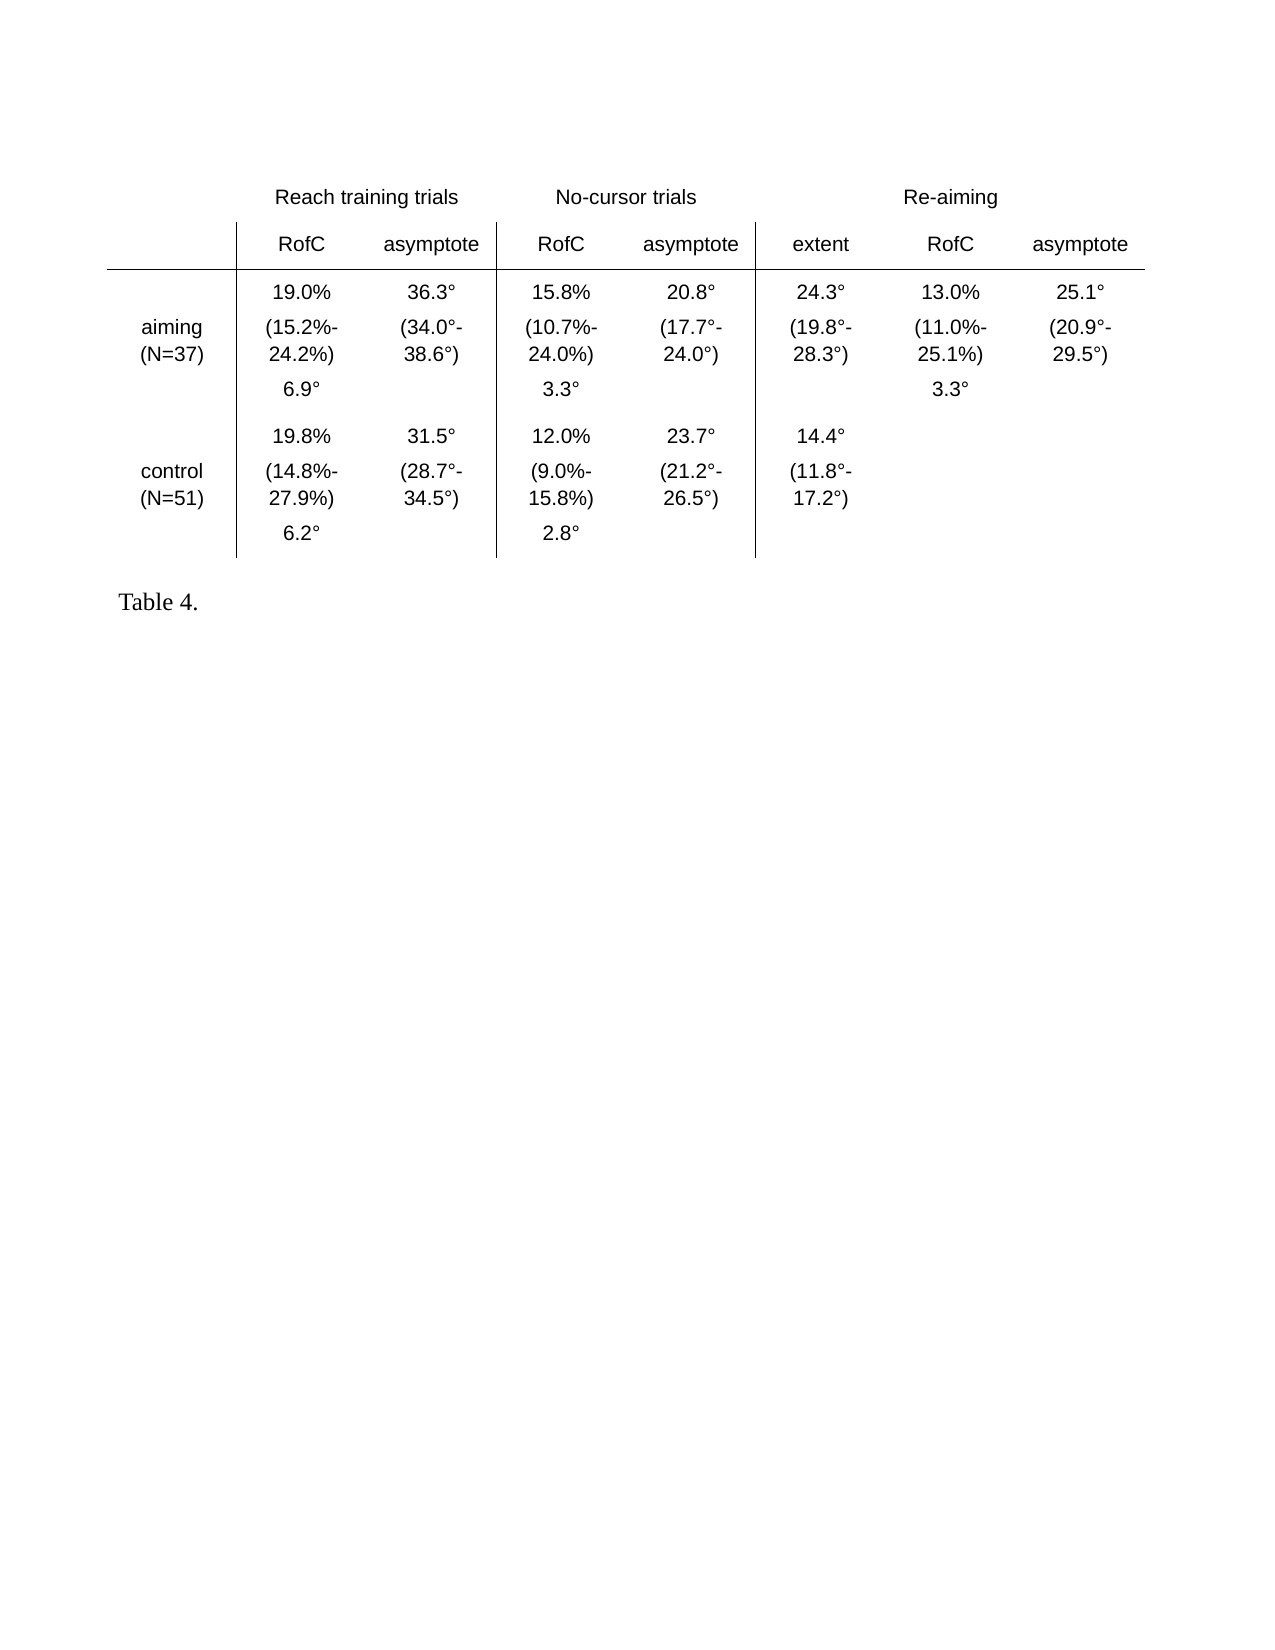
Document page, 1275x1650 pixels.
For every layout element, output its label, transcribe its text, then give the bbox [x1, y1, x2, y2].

text Table 4. [118, 587, 1157, 616]
table_cell 24.3° (19.8°-28.3°) [756, 270, 886, 414]
table_cell 12.0% (9.0%-15.8%) 2.8° [497, 414, 626, 558]
table_cell asymptote [1015, 222, 1145, 268]
table_cell asymptote [626, 222, 755, 268]
table_cell 15.8% (10.7%-24.0%) 3.3° [497, 270, 626, 414]
table_cell asymptote [366, 222, 496, 268]
table_cell control (N=51) [107, 414, 236, 558]
table_cell 25.1° (20.9°-29.5°) [1015, 270, 1145, 414]
table_cell 19.8% (14.8%-27.9%) 6.2° [237, 414, 366, 558]
table_cell 19.0% (15.2%-24.2%) 6.9° [237, 270, 366, 414]
table_header Re-aiming [756, 176, 1145, 222]
table_cell 31.5° (28.7°-34.5°) [366, 414, 496, 558]
table_cell aiming (N=37) [107, 270, 236, 414]
table_cell 14.4° (11.8°-17.2°) [756, 414, 886, 558]
table_cell [107, 222, 236, 268]
table_cell extent [756, 222, 886, 268]
table_header No-cursor trials [496, 176, 756, 222]
table_cell RofC [237, 222, 366, 268]
table_cell 20.8° (17.7°-24.0°) [626, 270, 755, 414]
table_cell [886, 414, 1015, 558]
table_cell RofC [886, 222, 1015, 268]
table_header Reach training trials [237, 176, 496, 222]
table_cell RofC [497, 222, 626, 268]
table_header [107, 176, 237, 222]
table_cell 13.0% (11.0%-25.1%) 3.3° [886, 270, 1015, 414]
table_cell 23.7° (21.2°-26.5°) [626, 414, 755, 558]
table_cell [1015, 414, 1145, 558]
table_cell 36.3° (34.0°-38.6°) [366, 270, 496, 414]
